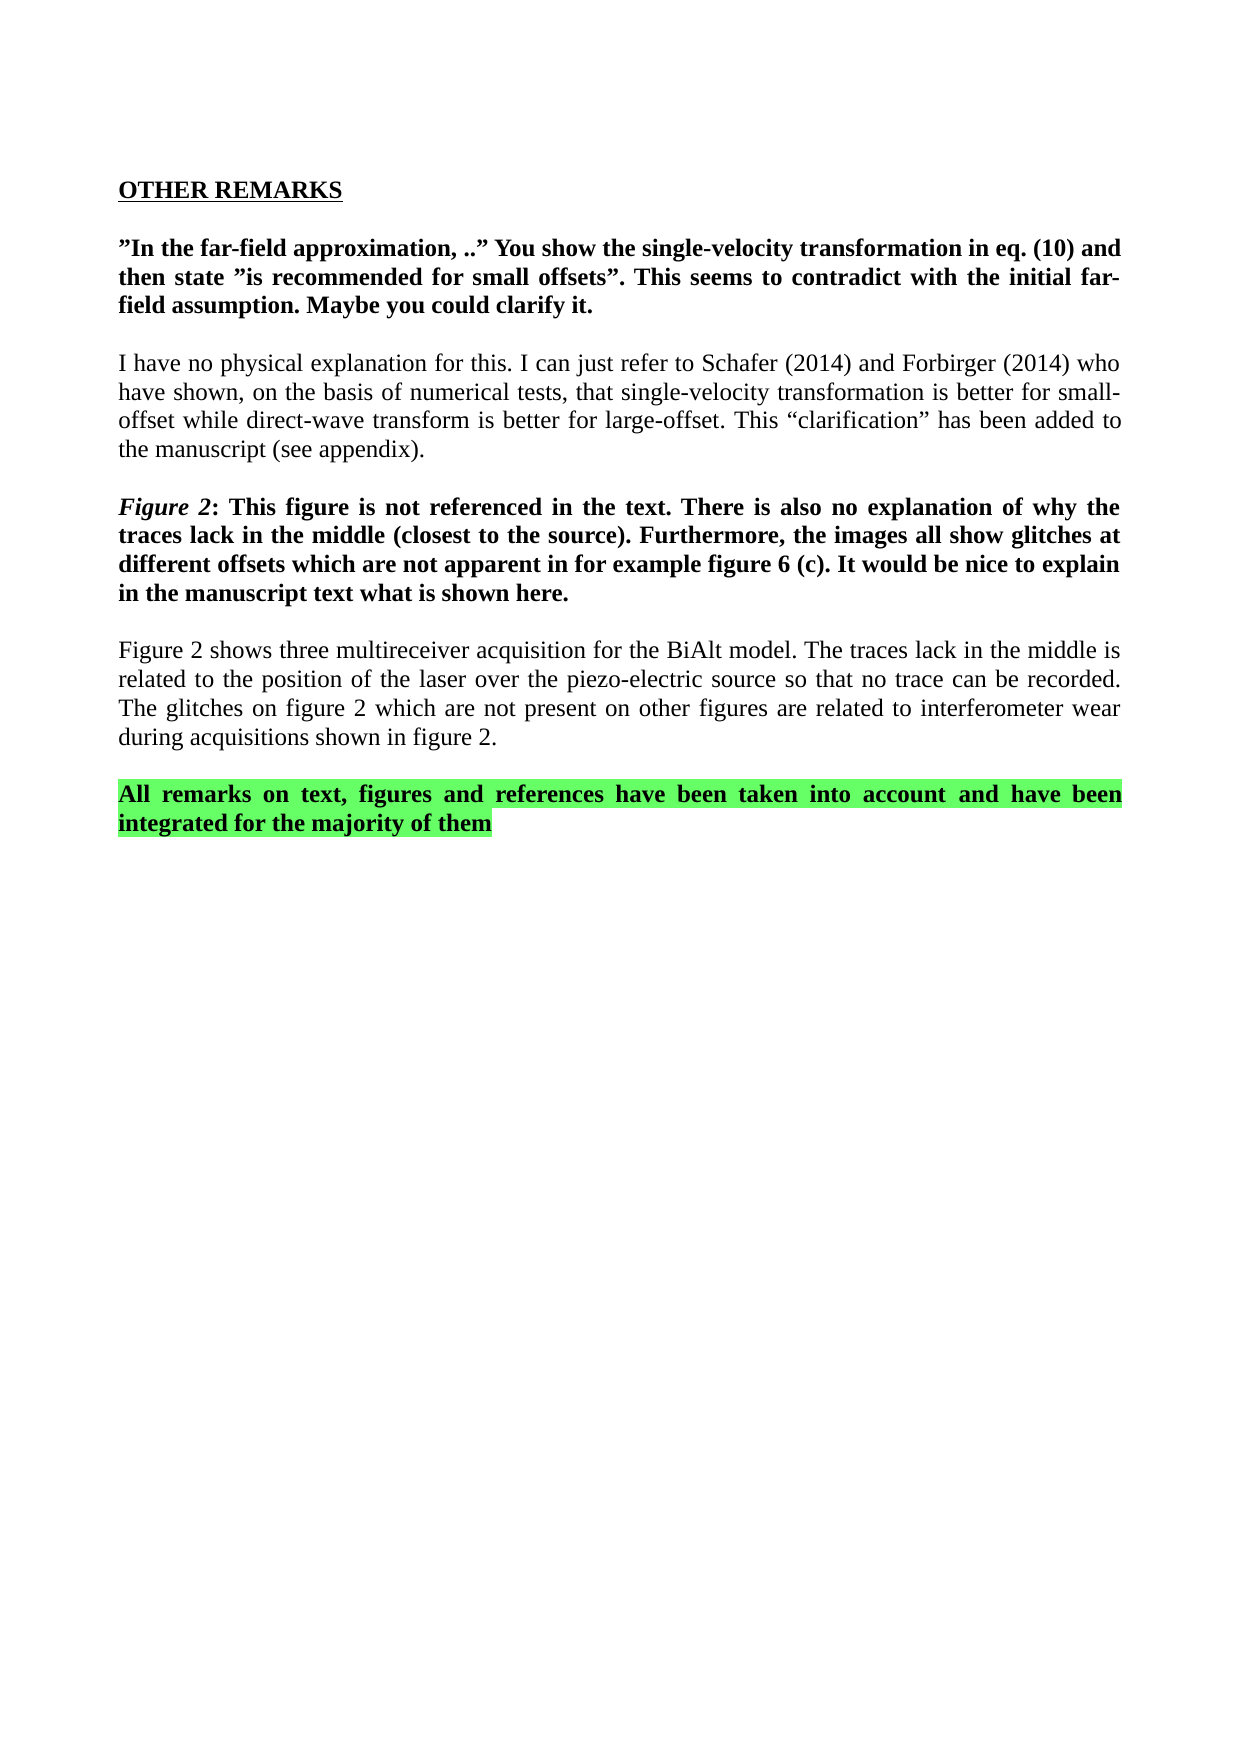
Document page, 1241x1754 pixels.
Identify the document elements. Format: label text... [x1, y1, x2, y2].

text Figure 2: This figure is not referenced in the text. There is also no explanation of why the traces lack in the middle (closest to the source). Furthermore, the images all show glitches at different offsets which are not apparent in for example figure 6 (c). It would be nice to explain in the manuscript text what is shown here. [118, 492, 1122, 607]
text ”In the far-field approximation, ..” You show the single-velocity transformation in eq. (10) and then state ”is recommended for small offsets”. This seems to contradict with the initial far-field assumption. Maybe you could clarify it. [118, 233, 1122, 319]
text Figure 2 shows three multireceiver acquisition for the BiAlt model. The traces lack in the middle is related to the position of the laser over the piezo-electric source so that no trace can be recorded. The glitches on figure 2 which are not present on other figures are related to interferometer wear during acquisitions shown in figure 2. [118, 636, 1122, 751]
text I have no physical explanation for this. I can just refer to Schafer (2014) and Forbirger (2014) who have shown, on the basis of numerical tests, that single-velocity transformation is better for small-offset while direct-wave transform is better for large-offset. This “clarification” has been added to the manuscript (see appendix). [118, 348, 1122, 463]
text OTHER REMARKS [118, 176, 1122, 204]
text All remarks on text, figures and references have been taken into account and have been integrated for the majority of them [118, 779, 1122, 837]
